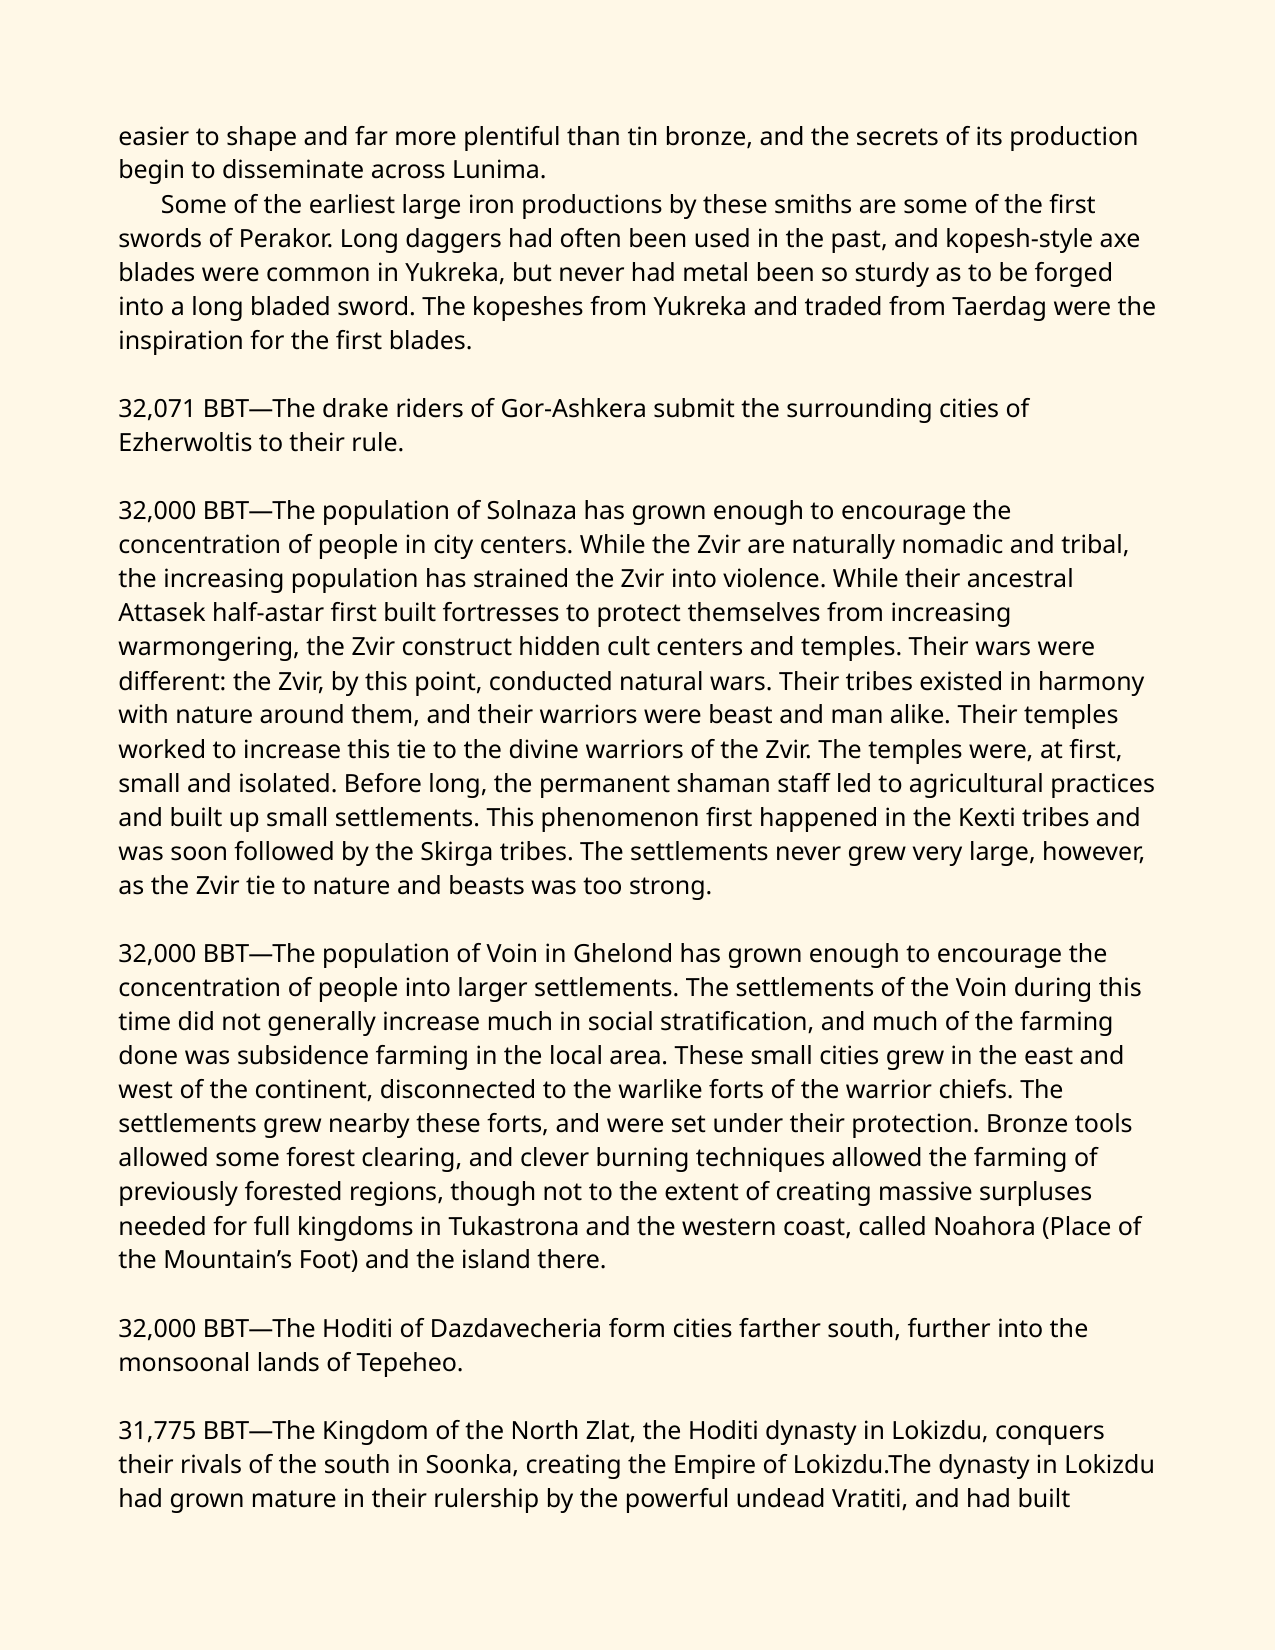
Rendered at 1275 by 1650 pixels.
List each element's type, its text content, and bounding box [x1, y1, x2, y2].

text 32,000 BBT—The population of Solnaza has grown enough to encourage the concentration of people in city centers. While the Zvir are naturally nomadic and tribal, the increasing population has strained the Zvir into violence. While their ancestral Attasek half-astar first built fortresses to protect themselves from increasing warmongering, the Zvir construct hidden cult centers and temples. Their wars were different: the Zvir, by this point, conducted natural wars. Their tribes existed in harmony with nature around them, and their warriors were beast and man alike. Their temples worked to increase this tie to the divine warriors of the Zvir. The temples were, at first, small and isolated. Before long, the permanent shaman staff led to agricultural practices and built up small settlements. This phenomenon first happened in the Kexti tribes and was soon followed by the Skirga tribes. The settlements never grew very large, however, as the Zvir tie to nature and beasts was too strong. [118, 493, 1157, 902]
text easier to shape and far more plentiful than tin bronze, and the secrets of its production begin to disseminate across Lunima. [118, 118, 1157, 186]
text 31,775 BBT—The Kingdom of the North Zlat, the Hoditi dynasty in Lokizdu, conquers their rivals of the south in Soonka, creating the Empire of Lokizdu.The dynasty in Lokizdu had grown mature in their rulership by the powerful undead Vratiti, and had built [118, 1412, 1157, 1515]
text Some of the earliest large iron productions by these smiths are some of the first swords of Perakor. Long daggers had often been used in the past, and kopesh-style axe blades were common in Yukreka, but never had metal been so sturdy as to be forged into a long bladed sword. The kopeshes from Yukreka and traded from Taerdag were the inspiration for the first blades. [118, 186, 1157, 357]
text 32,071 BBT—The drake riders of Gor-Ashkera submit the surrounding cities of Ezherwoltis to their rule. [118, 391, 1157, 459]
text 32,000 BBT—The Hoditi of Dazdavecheria form cities farther south, further into the monsoonal lands of Tepeheo. [118, 1310, 1157, 1378]
text 32,000 BBT—The population of Voin in Ghelond has grown enough to encourage the concentration of people into larger settlements. The settlements of the Voin during this time did not generally increase much in social stratification, and much of the farming done was subsidence farming in the local area. These small cities grew in the east and west of the continent, disconnected to the warlike forts of the warrior chiefs. The settlements grew nearby these forts, and were set under their protection. Bronze tools allowed some forest clearing, and clever burning techniques allowed the farming of previously forested regions, though not to the extent of creating massive surpluses needed for full kingdoms in Tukastrona and the western coast, called Noahora (Place of the Mountain’s Foot) and the island there. [118, 936, 1157, 1276]
